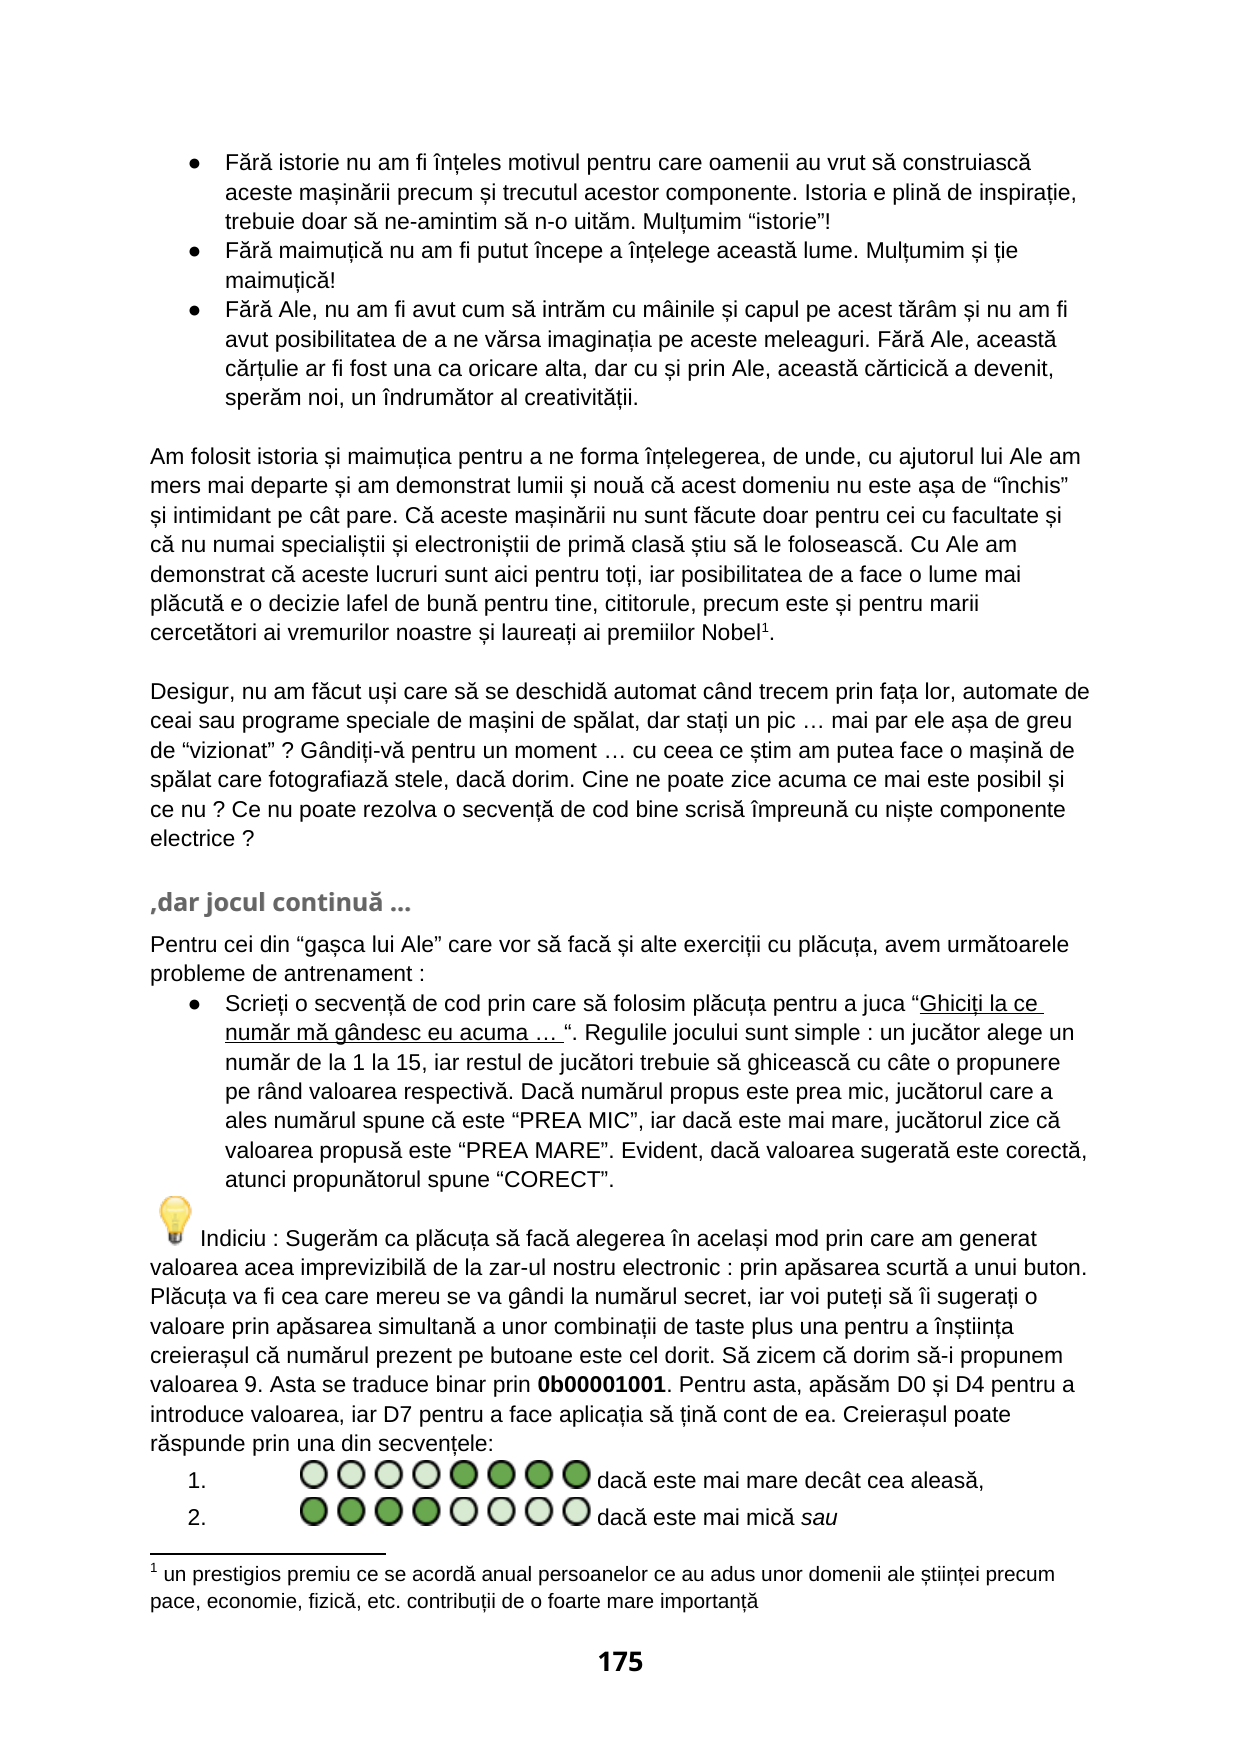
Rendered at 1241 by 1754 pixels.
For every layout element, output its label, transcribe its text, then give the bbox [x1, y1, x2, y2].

text Am folosit istoria și maimuțica pentru a ne forma înțelegerea, de unde, cu ajutorul lui Ale am mers mai departe și am demonstrat lumii și nouă că acest domeniu nu este așa de “închis” și intimidant pe cât pare. Că aceste mașinării nu sunt făcute doar pentru cei cu facultate și că nu numai specialiștii și electroniștii de primă clasă știu să le folosească. Cu Ale am demonstrat că aceste lucruri sunt aici pentru toți, iar posibilitatea de a face o lume mai plăcută e o decizie lafel de bună pentru tine, cititorule, precum este și pentru marii cercetători ai vremurilor noastre și laureați ai premiilor Nobel. [150, 444, 1091, 646]
text Pentru cei din “gașca lui Ale” care vor să facă și alte exerciții cu plăcuța, avem următoarele probleme de antrenament : [150, 932, 1091, 987]
list Scrieți o secvență de cod prin care să folosim plăcuța pentru a juca “Ghiciți la ce număr mă gândesc eu acuma … “. Regulile jocului sunt simple : un jucător alege un număr de la 1 la 15, iar restul de jucători trebuie să ghicească cu câte o propunere pe rând valoarea respectivă. Dacă numărul propus este prea mic, jucătorul care a ales numărul spune că este “PREA MIC”, iar dacă este mai mare, jucătorul zice că valoarea propusă este “PREA MARE”. Evident, dacă valoarea sugerată este corectă, atunci propunătorul spune “CORECT”. [187, 990, 1091, 1192]
text Indiciu : Sugerăm ca plăcuța să facă alegerea în același mod prin care am generat valoarea acea imprevizibilă de la zar-ul nostru electronic : prin apăsarea scurtă a unui buton. Plăcuța va fi cea care mereu se va gândi la numărul secret, iar voi puteți să îi sugerați o valoare prin apăsarea simultană a unor combinații de taste plus una pentru a înștiința creierașul că numărul prezent pe butoane este cel dorit. Să zicem că dorim să-i propunem valoarea 9. Asta se traduce binar prin 0b00001001. Pentru asta, apăsăm D0 și D4 pentru a introduce valoarea, iar D7 pentru a face aplicația să țină cont de ea. Creierașul poate răspunde prin una din secvențele: [150, 1196, 1091, 1457]
text Desigur, nu am făcut uși care să se deschidă automat când trecem prin fața lor, automate de ceai sau programe speciale de mașini de spălat, dar stați un pic … mai par ele așa de greu de “vizionat” ? Gândiți-vă pentru un moment … cu ceea ce știm am putea face o mașină de spălat care fotografiază stele, dacă dorim. Cine ne poate zice acuma ce mai este posibil și ce nu ? Ce nu poate rezolva o secvență de cod bine scrisă împreună cu niște componente electrice ? [150, 679, 1091, 851]
picture [300, 1497, 591, 1526]
picture [300, 1460, 591, 1489]
list dacă este mai mare decât cea aleasă, [187, 1460, 1091, 1493]
list Fără Ale, nu am fi avut cum să intrăm cu mâinile și capul pe acest tărâm și nu am fi avut posibilitatea de a ne vărsa imaginația pe aceste meleaguri. Fără Ale, această cărțulie ar fi fost una ca oricare alta, dar cu și prin Ale, această cărticică a devenit, sperăm noi, un îndrumător al creativității. [187, 297, 1091, 411]
text un prestigios premiu ce se acordă anual persoanelor ce au adus unor domenii ale științei precum pace, economie, fizică, etc. contribuții de o foarte mare importanță [150, 1561, 1091, 1613]
picture [150, 1196, 200, 1246]
list dacă este mai mică sau [187, 1497, 1091, 1530]
list Fără maimuțică nu am fi putut începe a înțelege această lume. Mulțumim și ție maimuțică! [187, 238, 1091, 293]
subtitle ,dar jocul continuă … [150, 884, 1091, 918]
list Fără istorie nu am fi înțeles motivul pentru care oamenii au vrut să construiască aceste mașinării precum și trecutul acestor componente. Istoria e plină de inspirație, trebuie doar să ne-amintim să n-o uităm. Mulțumim “istorie”! [187, 150, 1091, 234]
